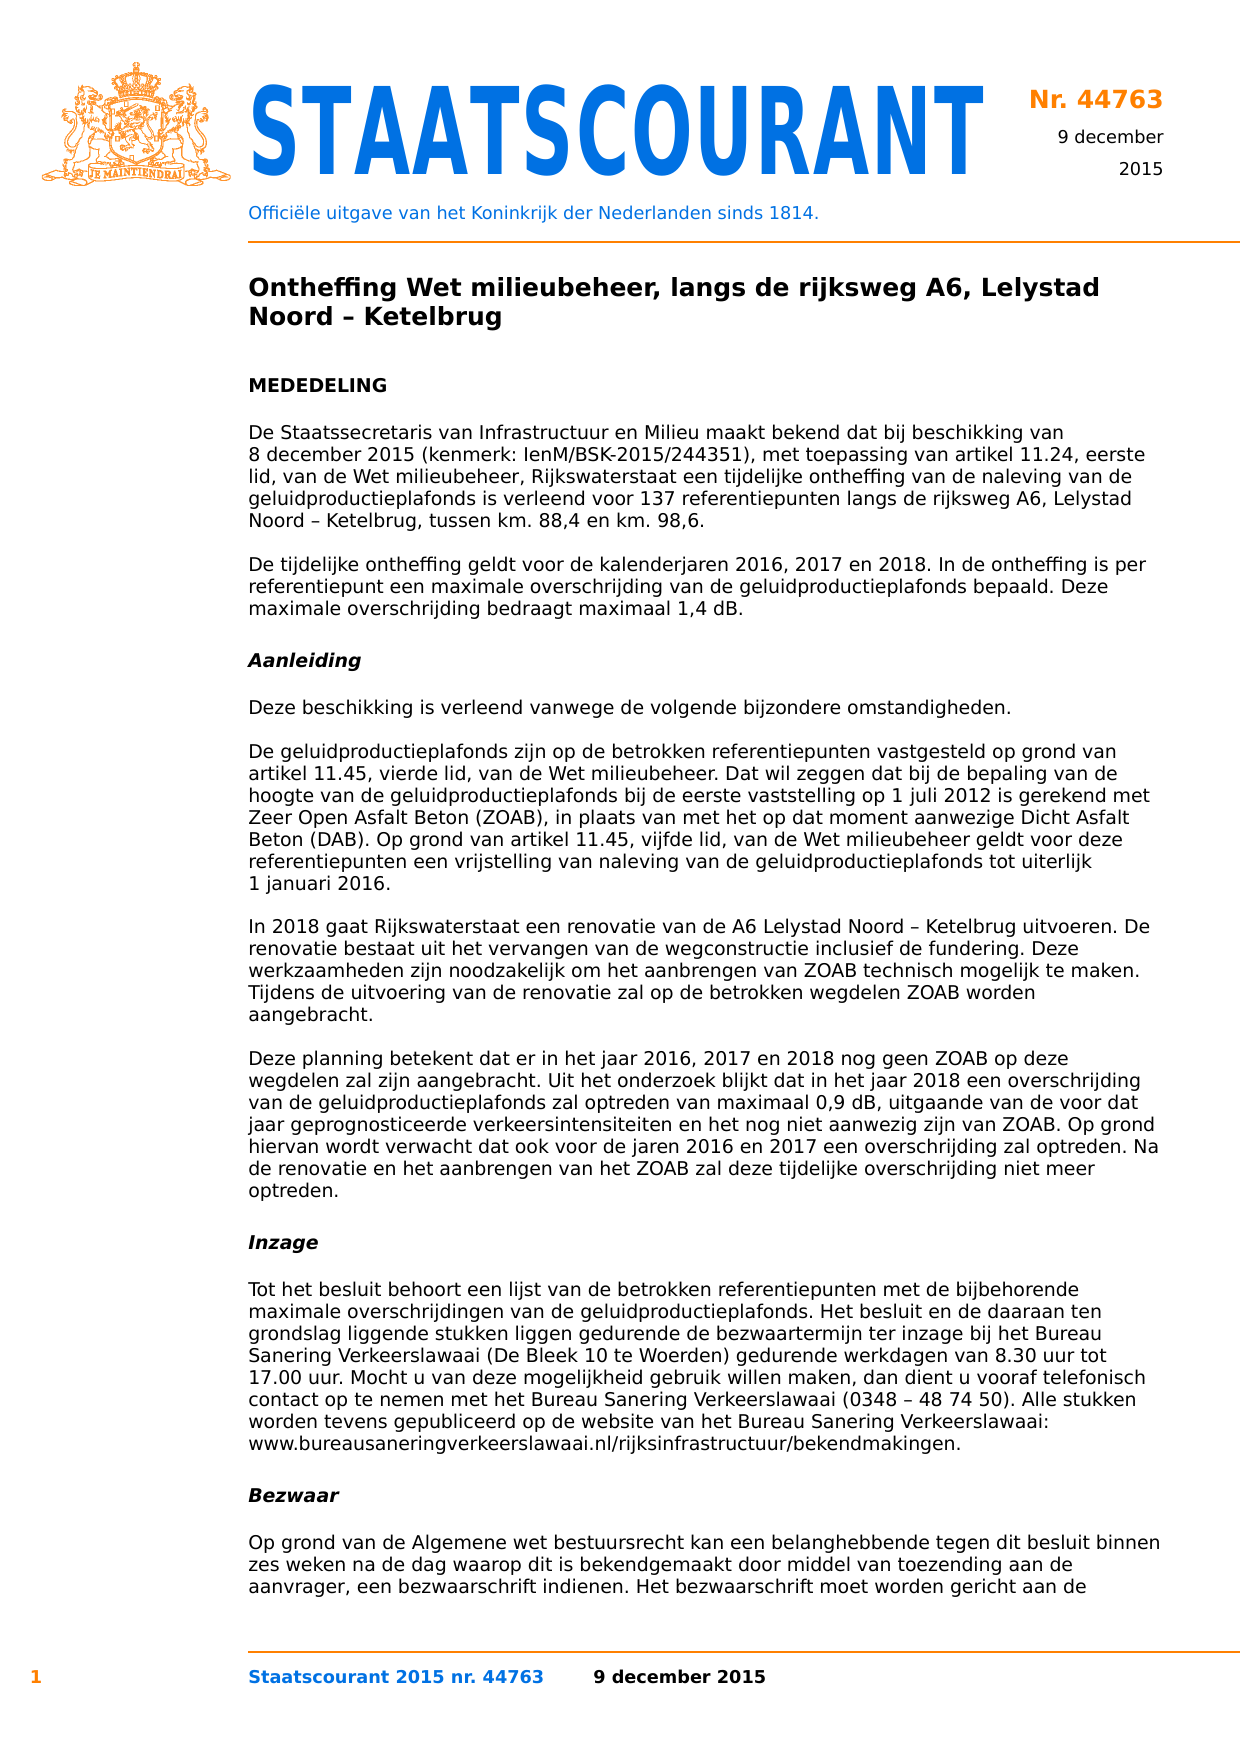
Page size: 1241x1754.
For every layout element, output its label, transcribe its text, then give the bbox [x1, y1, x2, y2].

text De tijdelijke ontheffing geldt voor de kalenderjaren 2016, 2017 en 2018. In de ontheffing is per referentie­punt een maximale overschrijding van de geluidproductieplafonds bepaald. Deze maximale overschrijding bedraagt maximaal 1,4 dB. [248, 554, 1163, 620]
text Deze planning betekent dat er in het jaar 2016, 2017 en 2018 nog geen ZOAB op deze wegdelen zal zijn aangebracht. Uit het onderzoek blijkt dat in het jaar 2018 een overschrijding van de geluidproductieplafonds zal optreden van maximaal 0,9 dB, uitgaande van de voor dat jaar geprognosticeerde verkeersintensiteiten en het nog niet aanwezig zijn van ZOAB. Op grond hiervan wordt verwacht dat ook voor de jaren 2016 en 2017 een overschrijding zal optreden. Na de renovatie en het aanbrengen van het ZOAB zal deze tijdelijke overschrijding niet meer optreden. [248, 1048, 1163, 1202]
table_header STAATSCOURANT [248, 62, 998, 203]
text Tot het besluit behoort een lijst van de betrokken referentiepunten met de bijbehorende maximale overschrijdingen van de geluidproductieplafonds. Het besluit en de daaraan ten grondslag liggende stukken liggen gedurende de bezwaartermijn ter inzage bij het Bureau Sanering Verkeerslawaai (De Bleek 10 te Woerden) gedurende werkdagen van 8.30 uur tot 17.00 uur. Mocht u van deze mogelijkheid gebruik willen maken, dan dient u vooraf telefonisch contact op te nemen met het Bureau Sanering Verkeerslawaai (0348 – 48 74 50). Alle stukken worden tevens gepubliceerd op de website van het Bureau Sanering Verkeerslawaai: www.bureausaneringverkeerslawaai.nl/rijksinfrastructuur/bekendmakingen. [248, 1279, 1163, 1455]
subtitle Inzage [248, 1232, 1163, 1254]
table_header Nr. 44763 [998, 62, 1240, 121]
table_cell Officiële uitgave van het Koninkrijk der Nederlanden sinds 1814. [248, 203, 1240, 241]
subtitle Bezwaar [248, 1485, 1163, 1507]
subtitle Aanleiding [248, 650, 1163, 672]
text Deze beschikking is verleend vanwege de volgende bijzondere omstandigheden. [248, 697, 1163, 719]
picture [41, 62, 231, 186]
text In 2018 gaat Rijkswaterstaat een renovatie van de A6 Lelystad Noord – Ketelbrug uitvoeren. De renovatie bestaat uit het vervangen van de wegconstructie inclusief de fundering. Deze werkzaamheden zijn noodzakelijk om het aanbrengen van ZOAB technisch mogelijk te maken. Tijdens de uitvoering van de renovatie zal op de betrokken wegdelen ZOAB worden aangebracht. [248, 916, 1163, 1026]
text De Staatssecretaris van Infrastructuur en Milieu maakt bekend dat bij beschikking van 8 december 2015 (kenmerk: IenM/BSK-2015/244351), met toepassing van artikel 11.24, eerste lid, van de Wet milieubeheer, Rijkswaterstaat een tijdelijke ontheffing van de naleving van de geluidproductieplafonds is verleend voor 137 referentiepunten langs de rijksweg A6, Lelystad Noord – Ketelbrug, tussen km. 88,4 en km. 98,6. [248, 422, 1163, 532]
subtitle Ontheffing Wet milieubeheer, langs de rijksweg A6, Lelystad Noord – Ketelbrug [248, 273, 1163, 331]
text Op grond van de Algemene wet bestuursrecht kan een belanghebbende tegen dit besluit binnen zes weken na de dag waarop dit is bekendgemaakt door middel van toezending aan de aanvrager, een bezwaarschrift indienen. Het bezwaarschrift moet worden gericht aan de [248, 1532, 1163, 1598]
table_cell 2015 [998, 153, 1240, 203]
table_header [25, 62, 248, 241]
text De geluidproductieplafonds zijn op de betrokken referentiepunten vastgesteld op grond van artikel 11.45, vierde lid, van de Wet milieubeheer. Dat wil zeggen dat bij de bepaling van de hoogte van de geluidproductieplafonds bij de eerste vaststelling op 1 juli 2012 is gerekend met Zeer Open Asfalt Beton (ZOAB), in plaats van met het op dat moment aanwezige Dicht Asfalt Beton (DAB). Op grond van artikel 11.45, vijfde lid, van de Wet milieubeheer geldt voor deze referentiepunten een vrijstelling van naleving van de geluidproductieplafonds tot uiterlijk 1 januari 2016. [248, 741, 1163, 894]
table_cell 9 december [998, 121, 1240, 153]
subtitle MEDEDELING [248, 375, 1163, 397]
